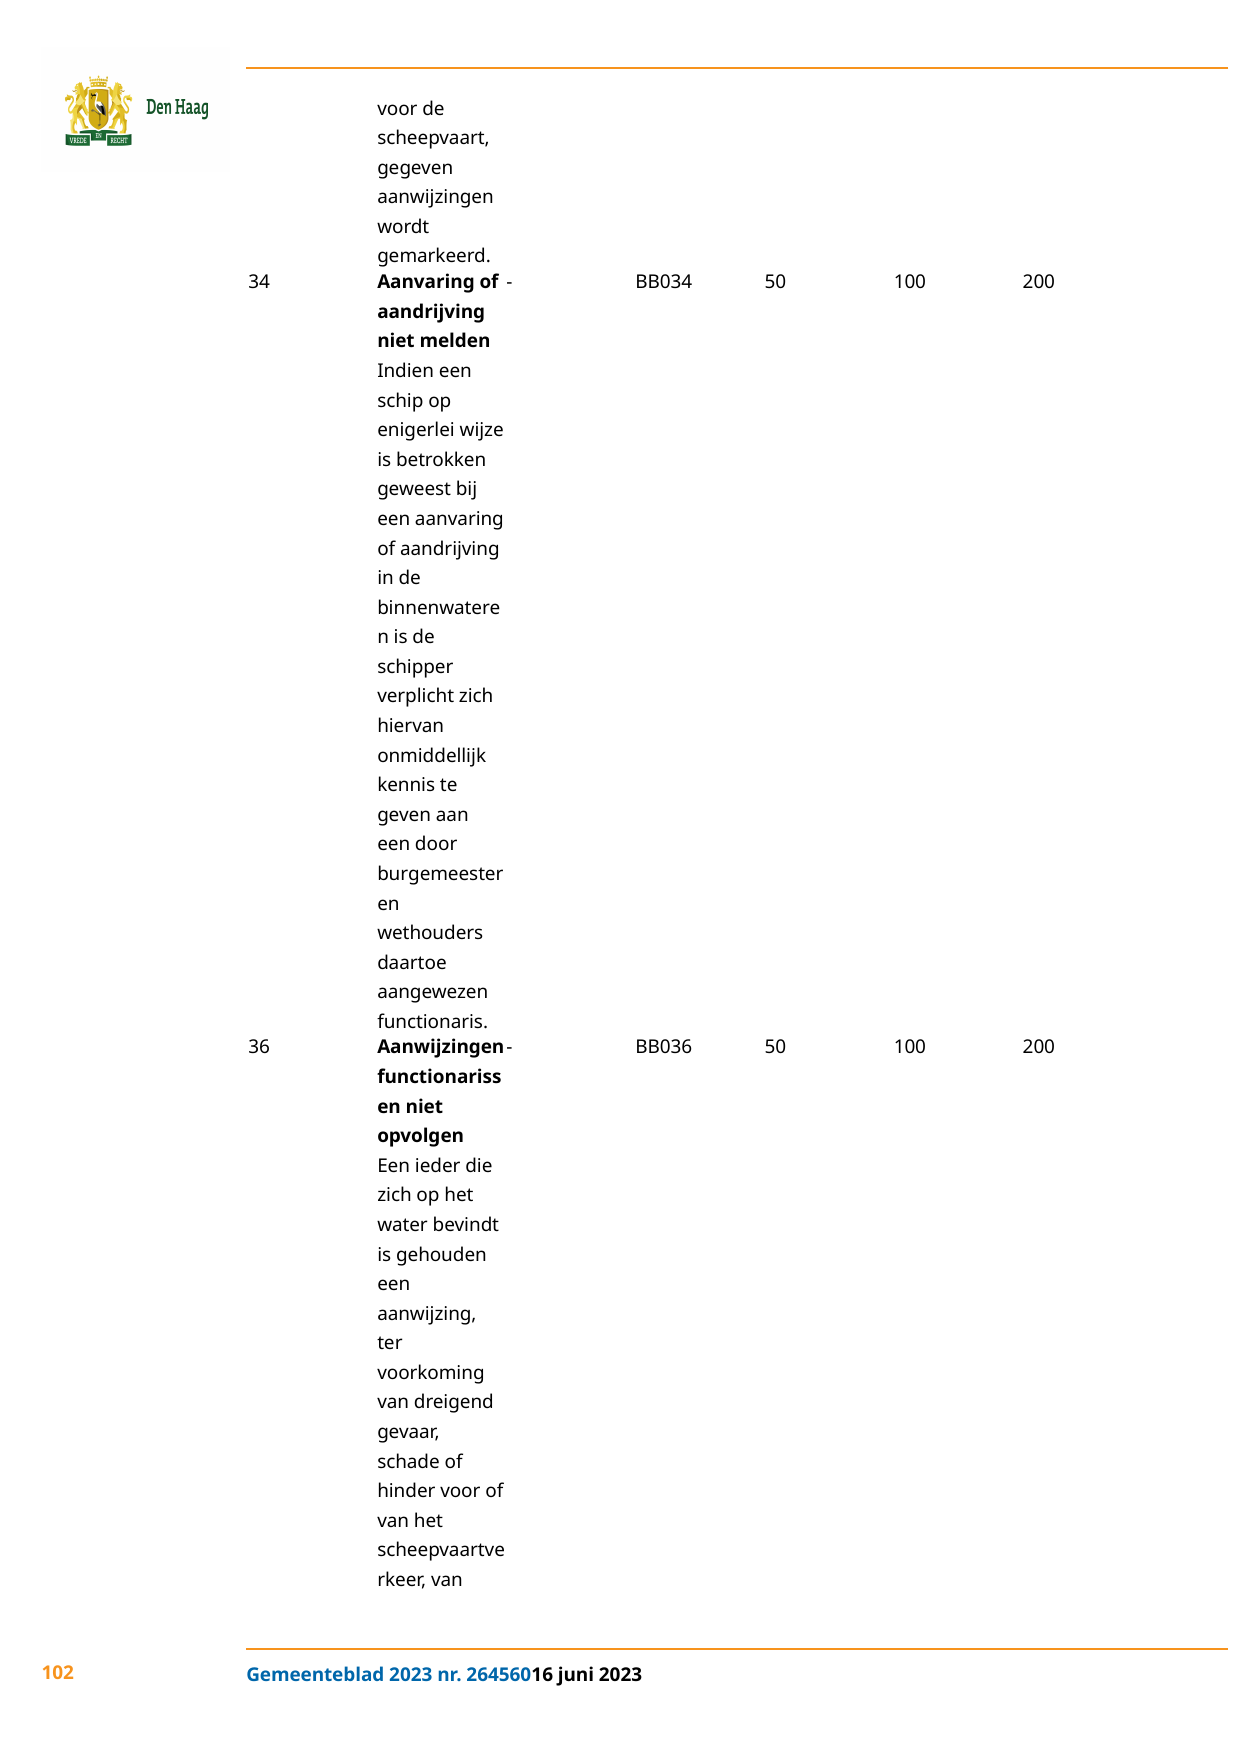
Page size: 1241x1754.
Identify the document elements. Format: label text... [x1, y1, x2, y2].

table_cell 100 [894, 269, 1022, 1034]
table_cell - [506, 269, 635, 1034]
table_cell - [506, 1034, 635, 1592]
table_cell 200 [1023, 1034, 1152, 1592]
picture [41, 47, 231, 172]
table_cell 34 [248, 269, 377, 1034]
table_cell 50 [764, 1034, 893, 1592]
table_cell 100 [894, 1034, 1022, 1592]
table_cell BB034 [635, 269, 764, 1034]
table_cell [635, 95, 764, 268]
table_cell 200 [1023, 269, 1152, 1034]
table_cell 50 [764, 269, 893, 1034]
table_cell [248, 95, 377, 268]
table_cell [894, 95, 1022, 268]
table_cell Aanvaring of aandrijving niet melden Indien een schip op enigerlei wijze is betrokken geweest bij een aanvaring of aandrijving in de binnenwateren is de schipper verplicht zich hiervan onmiddellijk kennis te geven aan een door burgemeester en wethouders daartoe aangewezen functionaris. [377, 269, 506, 1034]
table_cell [764, 95, 893, 268]
table_cell - [506, 95, 635, 268]
table_cell 36 [248, 1034, 377, 1592]
table_cell voor de scheepvaart, gegeven aanwijzingen wordt gemarkeerd. [377, 95, 506, 268]
table_cell [1023, 95, 1152, 268]
table_cell BB036 [635, 1034, 764, 1592]
table_cell Aanwijzingen functionarissen niet opvolgen Een ieder die zich op het water bevindt is gehouden een aanwijzing, ter voorkoming van dreigend gevaar, schade of hinder voor of van het scheepvaartverkeer, van [377, 1034, 506, 1592]
